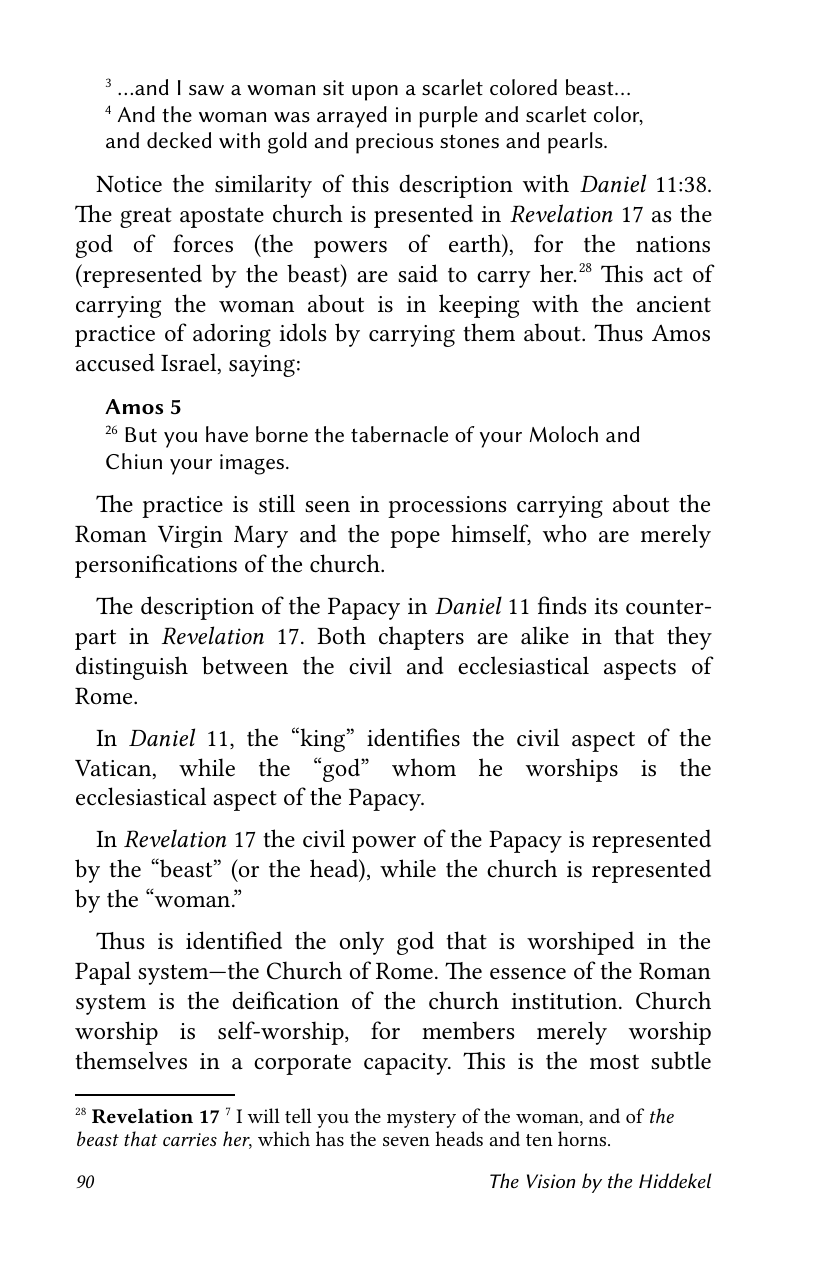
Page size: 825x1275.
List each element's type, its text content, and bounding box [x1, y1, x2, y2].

text The description of the Papacy in Daniel 11 finds its counter-part in Revelation 17. Both chapters are alike in that they distinguish between the civil and ecclesiastical aspects of Rome. [75, 592, 712, 710]
text In Daniel 11, the “king” identifies the civil aspect of the Vatican, while the “god” whom he worships is the ecclesiastical aspect of the Papacy. [75, 724, 712, 812]
text Revelation 17 7 I will tell you the mystery of the woman, and of the beast that carries her, which has the seven heads and ten horns. [75, 1104, 712, 1152]
text Thus is identified the only god that is worshiped in the Papal system—the Church of Rome. The essence of the Roman system is the deification of the church institution. Church worship is self-worship, for members merely worship themselves in a corporate capacity. This is the most subtle [75, 927, 712, 1075]
text Notice the similarity of this description with Daniel 11:38. The great apostate church is presented in Revelation 17 as the god of forces (the powers of earth), for the nations (represented by the beast) are said to carry her. This act of carrying the woman about is in keeping with the ancient practice of adoring idols by carrying them about. Thus Amos accused Israel, saying: [75, 170, 712, 378]
text 4 And the woman was arrayed in purple and scarlet color, and decked with gold and precious stones and pearls. [105, 102, 682, 154]
text In Revelation 17 the civil power of the Papacy is represented by the “beast” (or the head), while the church is represented by the “woman.” [75, 825, 712, 914]
text 26 But you have borne the tabernacle of your Moloch and Chiun your images. [105, 422, 682, 475]
text The practice is still seen in processions carrying about the Roman Virgin Mary and the pope himself, who are merely personifications of the church. [75, 490, 712, 578]
text Amos 5 [105, 394, 712, 420]
text 3 ...and I saw a woman sit upon a scarlet colored beast... [105, 75, 682, 101]
